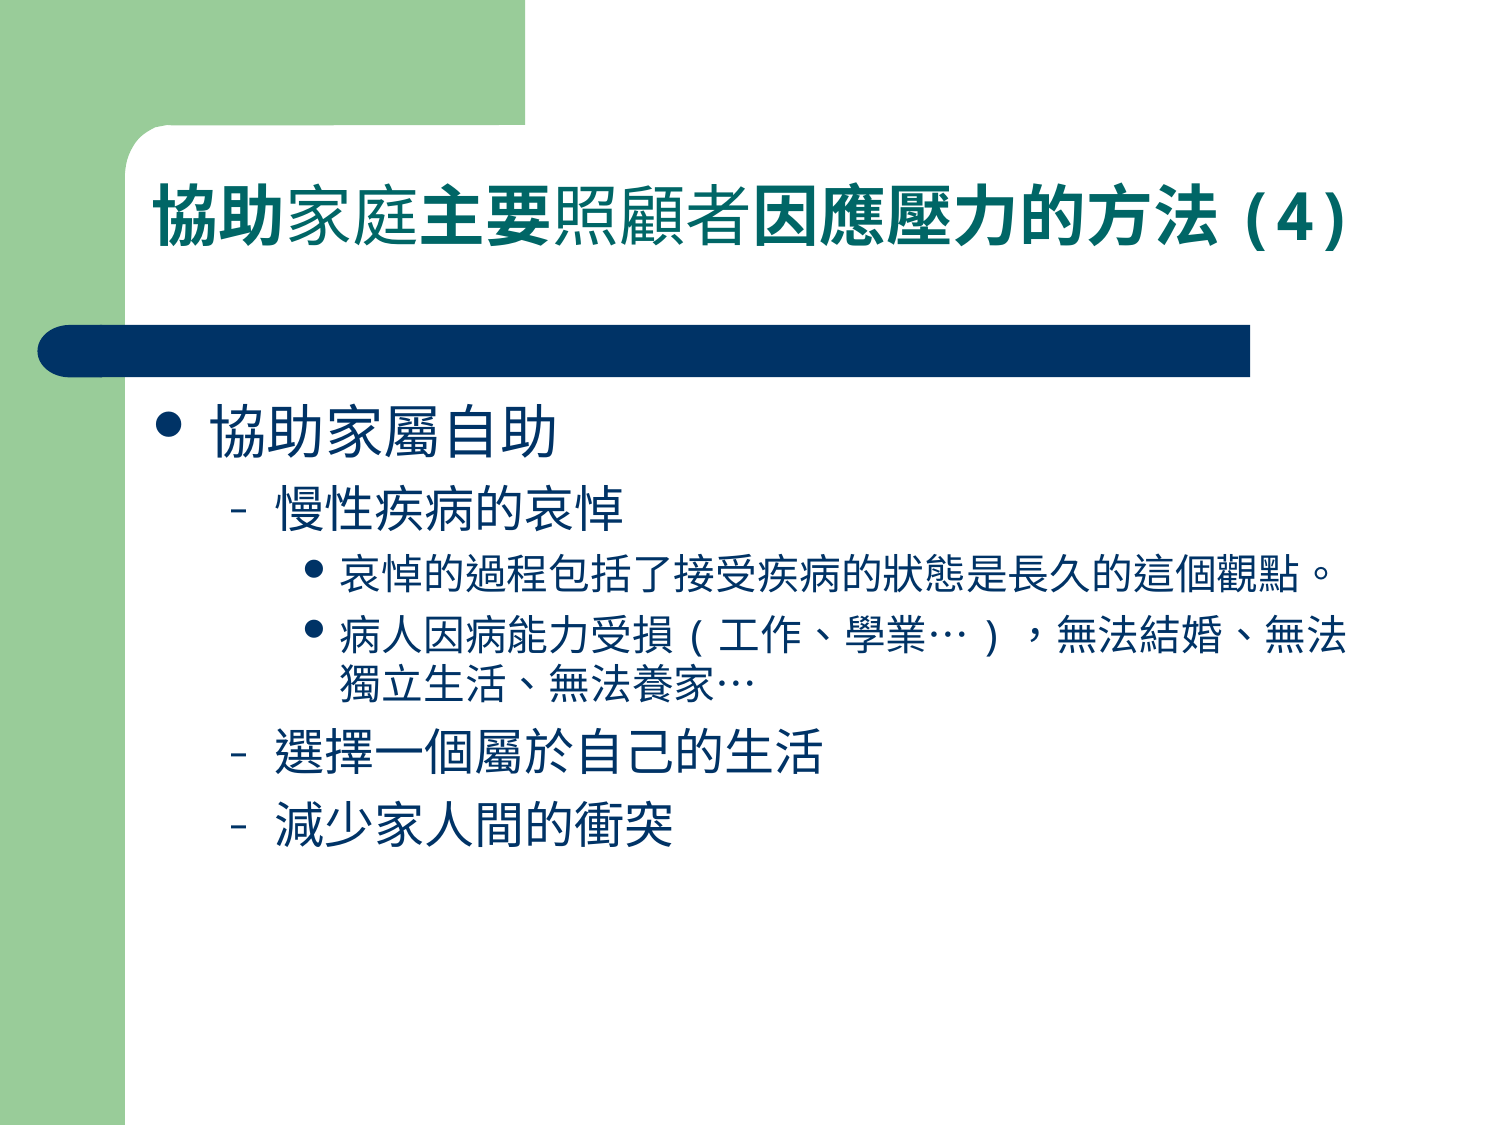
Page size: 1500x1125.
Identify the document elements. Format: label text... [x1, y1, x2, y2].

list 協助家屬自助 慢性疾病的哀悼 哀悼的過程包括了接受疾病的狀態是長久的這個觀點。 病人因病能力受損(工作、學業…)，無法結婚、無法獨立生活、無法養家… 選擇一個屬於自己的生活 減少家人間的衝突 [137, 387, 1400, 999]
title 協助家庭主要照顧者因應壓力的方法(4) [136, 136, 1414, 301]
